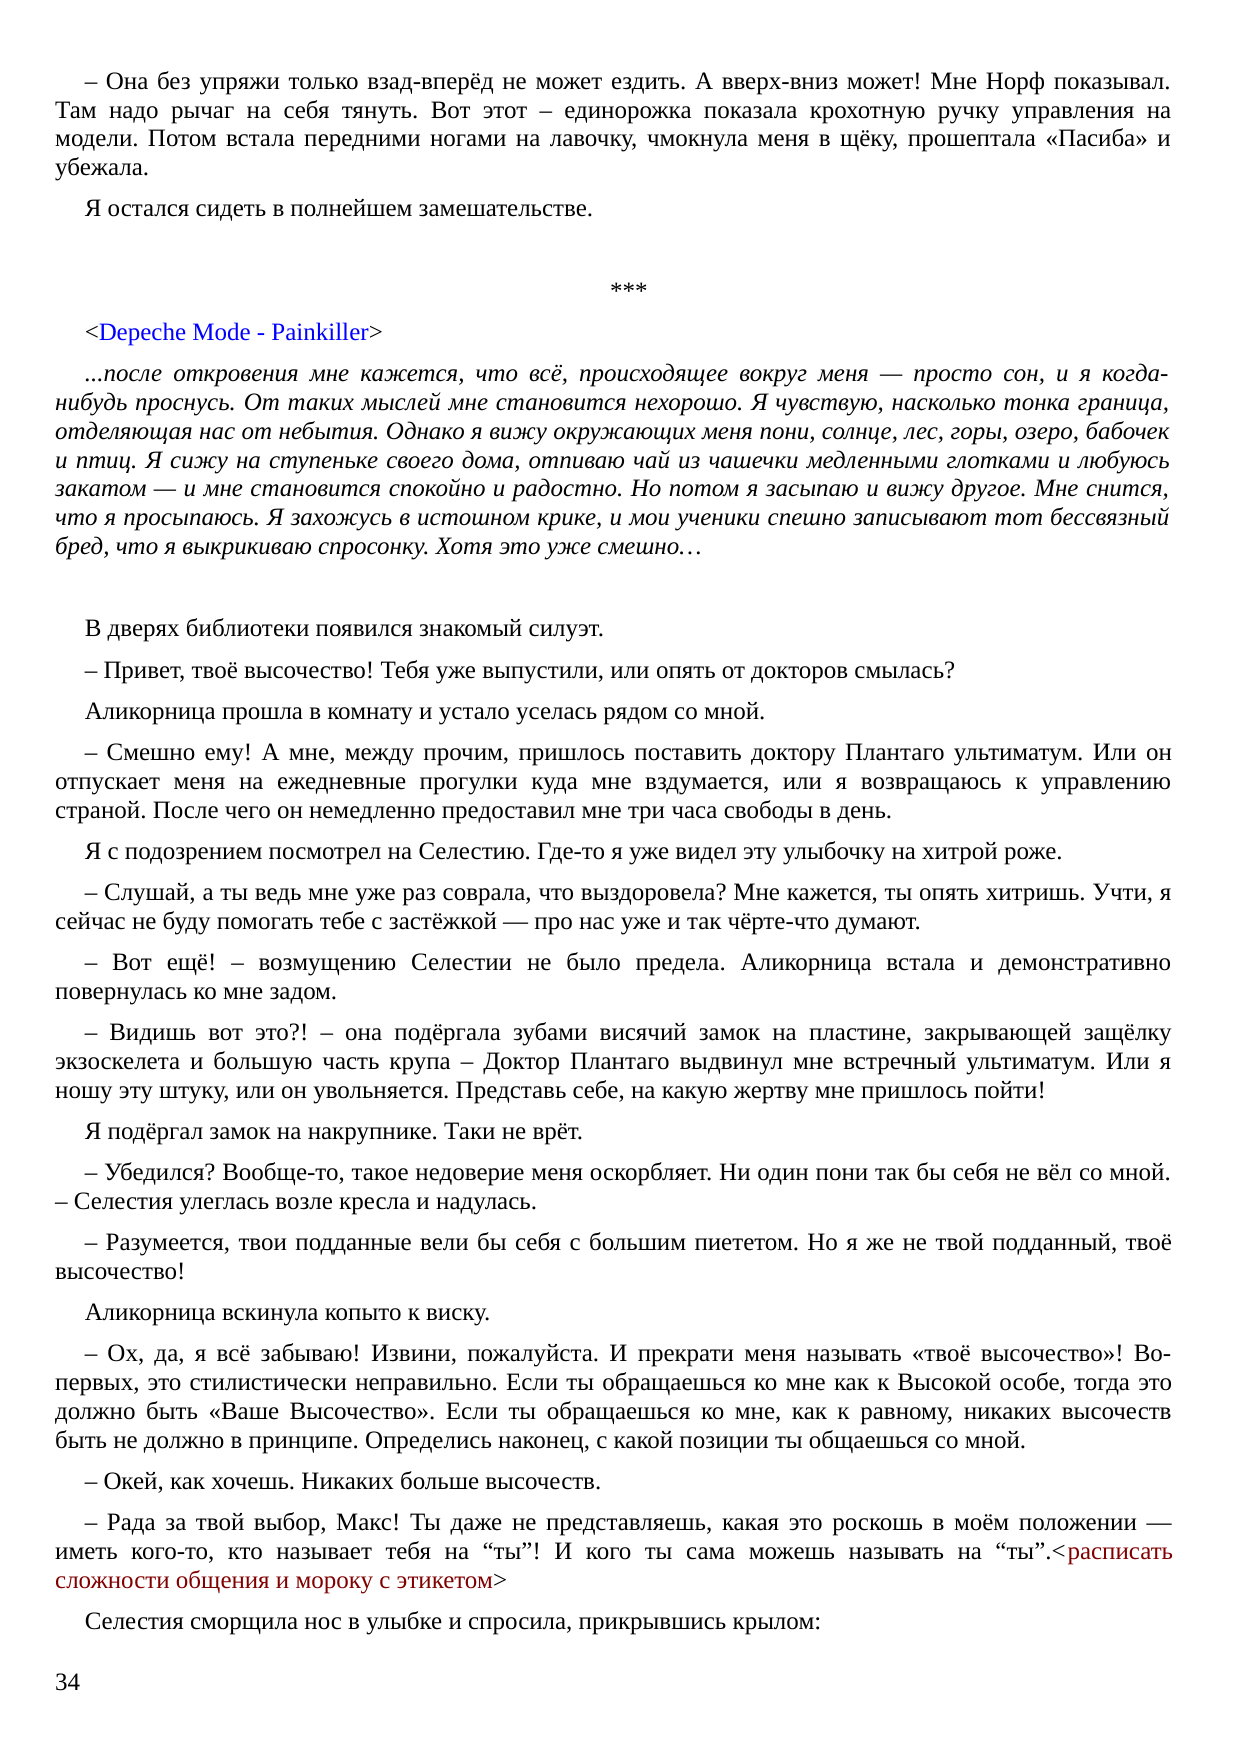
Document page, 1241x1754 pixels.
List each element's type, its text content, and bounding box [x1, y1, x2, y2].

text – Разумеется, твои подданные вели бы себя с большим пиететом. Но я же не твой подданный, твоё высочество! [55, 1227, 1173, 1285]
text Я с подозрением посмотрел на Селестию. Где-то я уже видел эту улыбочку на хитрой роже. [55, 836, 1173, 865]
text – Вот ещё! – возмущению Селестии не было предела. Аликорница встала и демонстративно повернулась ко мне задом. [55, 947, 1173, 1005]
text <Depeche Mode - Painkiller> [55, 317, 1173, 346]
text – Убедился? Вообще-то, такое недоверие меня оскорбляет. Ни один пони так бы себя не вёл со мной. – Селестия улеглась возле кресла и надулась. [55, 1157, 1173, 1215]
text – Привет, твоё высочество! Тебя уже выпустили, или опять от докторов смылась? [55, 655, 1173, 683]
text Я остался сидеть в полнейшем замешательстве. [55, 193, 1173, 222]
text – Рада за твой выбор, Макс! Ты даже не представляешь, какая это роскошь в моём положении — иметь кого-то, кто называет тебя на “ты”! И кого ты сама можешь называть на “ты”.<расписать сложности общения и мороку с этикетом> [55, 1507, 1173, 1593]
text ...после откровения мне кажется, что всё, происходящее вокруг меня — просто сон, и я когда-нибудь проснусь. От таких мыслей мне становится нехорошо. Я чувствую, насколько тонка граница, отделяющая нас от небытия. Однако я вижу окружающих меня пони, солнце, лес, горы, озеро, бабочек и птиц. Я сижу на ступеньке своего дома, отпиваю чай из чашечки медленными глотками и любуюсь закатом — и мне становится спокойно и радостно. Но потом я засыпаю и вижу другое. Мне снится, что я просыпаюсь. Я захожусь в истошном крике, и мои ученики спешно записывают тот бессвязный бред, что я выкрикиваю спросонку. Хотя это уже смешно… [55, 358, 1173, 560]
text – Слушай, а ты ведь мне уже раз соврала, что выздоровела? Мне кажется, ты опять хитришь. Учти, я сейчас не буду помогать тебе с застёжкой — про нас уже и так чёрте-что думают. [55, 877, 1173, 935]
text – Ох, да, я всё забываю! Извини, пожалуйста. И прекрати меня называть «твоё высочество»! Во-первых, это стилистически неправильно. Если ты обращаешься ко мне как к Высокой особе, тогда это должно быть «Ваше Высочество». Если ты обращаешься ко мне, как к равному, никаких высочеств быть не должно в принципе. Определись наконец, с какой позиции ты общаешься со мной. [55, 1338, 1173, 1453]
text Селестия сморщила нос в улыбке и спросила, прикрывшись крылом: [55, 1606, 1173, 1635]
text – Cмешно ему! А мне, между прочим, пришлось поставить доктору Плантаго ультиматум. Или он отпускает меня на ежедневные прогулки куда мне вздумается, или я возвращаюсь к управлению страной. После чего он немедленно предоставил мне три часа свободы в день. [55, 737, 1173, 823]
text Я подёргал замок на накрупнике. Таки не врёт. [55, 1116, 1173, 1145]
text – Окей, как хочешь. Никаких больше высочеств. [55, 1466, 1173, 1495]
text В дверях библиотеки появился знакомый силуэт. [55, 613, 1173, 642]
text – Видишь вот это?! – она подёргала зубами висячий замок на пластине, закрывающей защёлку экзоскелета и большую часть крупа – Доктор Плантаго выдвинул мне встречный ультиматум. Или я ношу эту штуку, или он увольняется. Представь себе, на какую жертву мне пришлось пойти! [55, 1017, 1173, 1103]
text Аликорница вскинула копыто к виску. [55, 1297, 1173, 1326]
text Аликорница прошла в комнату и устало уселась рядом со мной. [55, 696, 1173, 725]
text – Она без упряжи только взад-вперёд не может ездить. А вверх-вниз может! Мне Норф показывал. Там надо рычаг на себя тянуть. Вот этот – единорожка показала крохотную ручку управления на модели. Потом встала передними ногами на лавочку, чмокнула меня в щёку, прошептала «Пасиба» и убежала. [55, 66, 1173, 181]
text *** [55, 276, 1173, 305]
